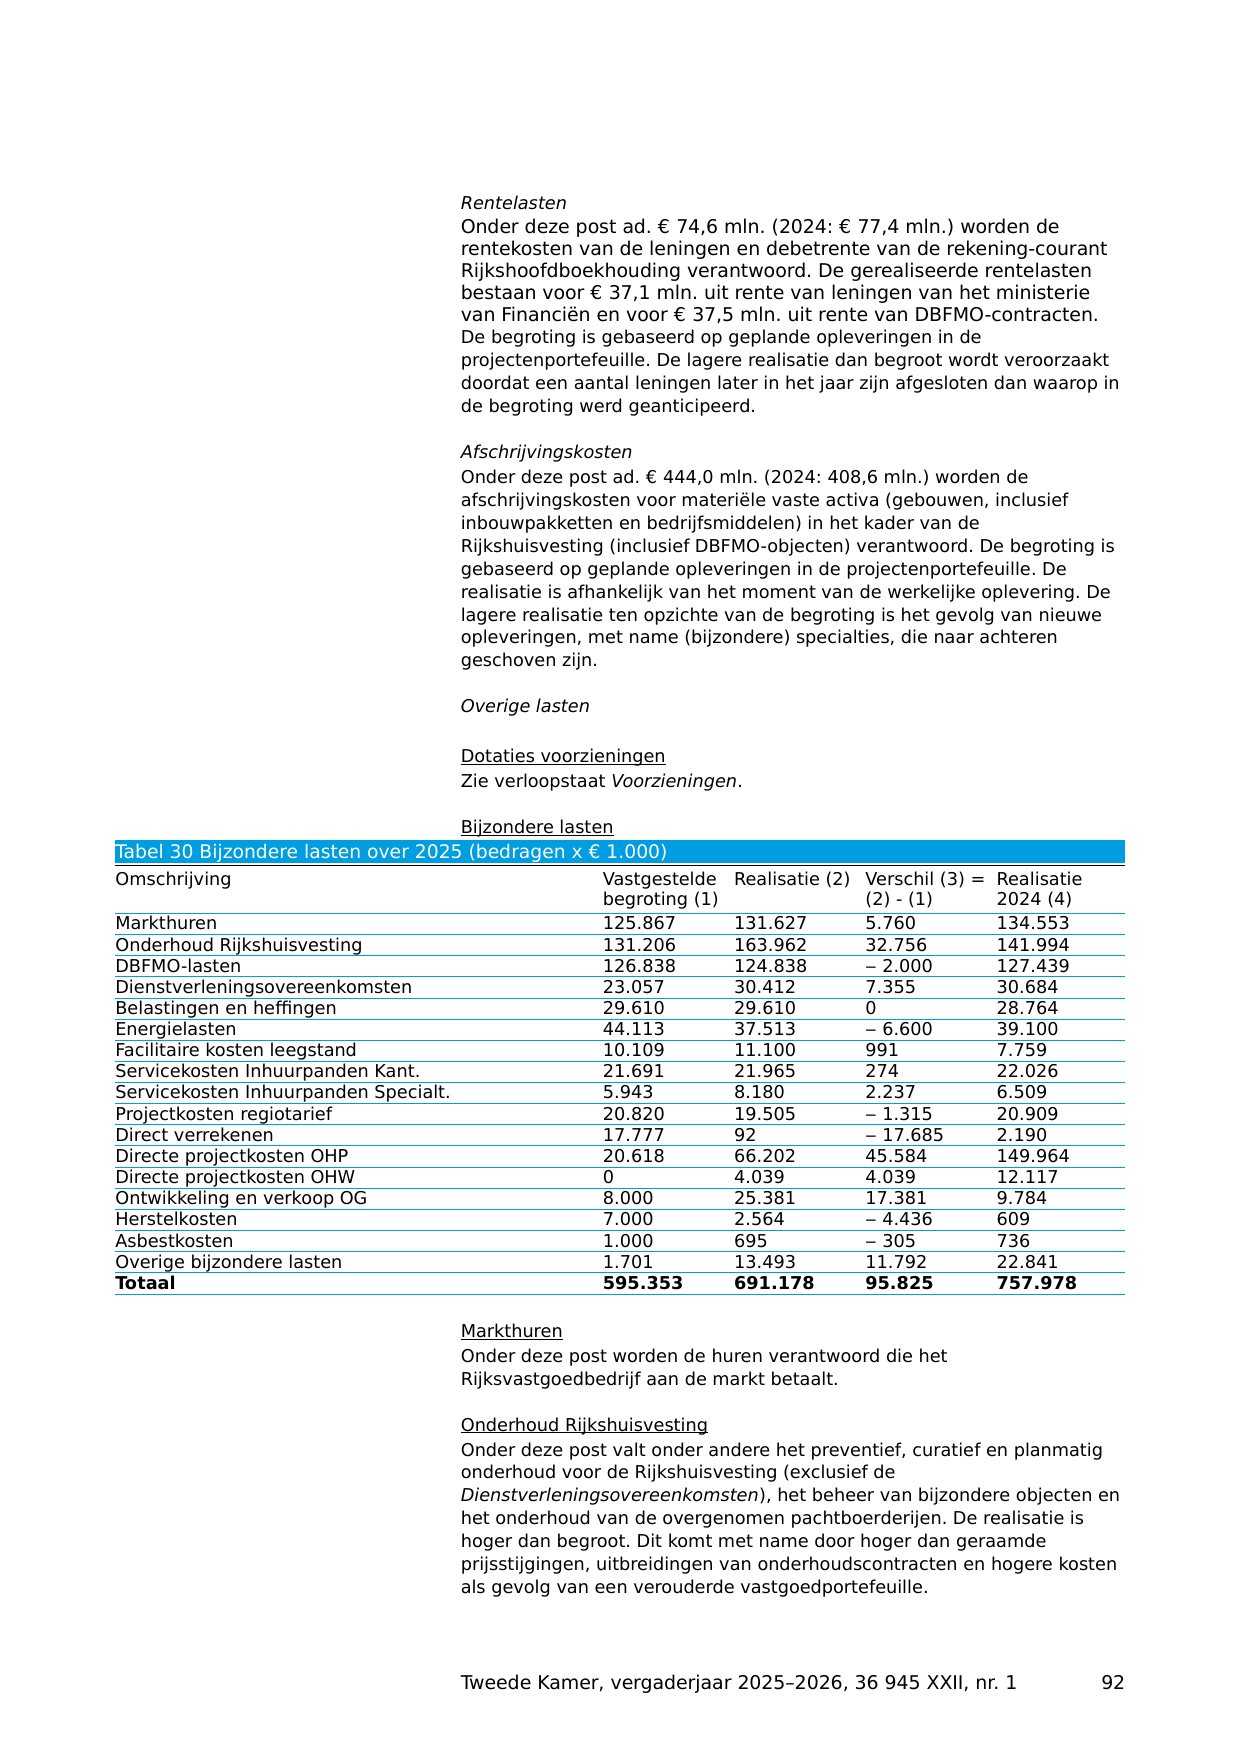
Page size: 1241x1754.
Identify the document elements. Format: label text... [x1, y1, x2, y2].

table_cell Dienstverleningsovereenkomsten [115, 977, 600, 997]
table_cell 20.909 [994, 1104, 1125, 1124]
table_cell 29.610 [731, 999, 862, 1018]
table_cell 1.000 [600, 1231, 731, 1251]
table_cell Directe projectkosten OHP [115, 1146, 600, 1167]
table_cell 0 [862, 999, 993, 1018]
table_cell 11.792 [862, 1252, 993, 1272]
table_cell 39.100 [994, 1020, 1125, 1040]
table_cell 13.493 [731, 1252, 862, 1272]
text Dotaties voorzieningen [461, 744, 1125, 767]
table_cell 124.838 [731, 956, 862, 976]
table_cell ‒ 17.685 [862, 1125, 993, 1145]
text Onder deze post ad. € 74,6 mln. (2024: € 77,4 mln.) worden de rentekosten van de leningen en debetrente van de rekening-courant Rijkshoofdboekhouding verantwoord. De gerealiseerde rentelasten bestaan voor € 37,1 mln. uit rente van leningen van het ministerie van Financiën en voor € 37,5 mln. uit rente van DBFMO-contracten. [461, 216, 1125, 326]
table_cell 2.564 [731, 1210, 862, 1230]
table_cell 20.820 [600, 1104, 731, 1124]
table_cell 2.237 [862, 1083, 993, 1103]
table_cell Overige bijzondere lasten [115, 1252, 600, 1272]
table_cell ‒ 6.600 [862, 1020, 993, 1040]
table_cell 149.964 [994, 1146, 1125, 1167]
text Overige lasten [461, 694, 1125, 717]
table_cell 125.867 [600, 914, 731, 934]
table_cell 95.825 [862, 1273, 993, 1293]
text De begroting is gebaseerd op geplande opleveringen in de projectenportefeuille. De lagere realisatie dan begroot wordt veroorzaakt doordat een aantal leningen later in het jaar zijn afgesloten dan waarop in de begroting werd geanticipeerd. [461, 326, 1125, 417]
text Bijzondere lasten [461, 815, 1125, 838]
table_cell Facilitaire kosten leegstand [115, 1041, 600, 1061]
table_cell Totaal [115, 1273, 600, 1293]
table_cell 66.202 [731, 1146, 862, 1167]
table_cell 21.691 [600, 1062, 731, 1082]
text Zie verloopstaat Voorzieningen. [461, 769, 1125, 792]
table_cell 141.994 [994, 935, 1125, 955]
table_cell 32.756 [862, 935, 993, 955]
table_cell 9.784 [994, 1189, 1125, 1209]
table_cell 4.039 [862, 1168, 993, 1188]
table_cell 163.962 [731, 935, 862, 955]
table_cell ‒ 305 [862, 1231, 993, 1251]
table_cell 28.764 [994, 999, 1125, 1018]
table_cell 44.113 [600, 1020, 731, 1040]
table_cell 29.610 [600, 999, 731, 1018]
table_cell Realisatie (2) [731, 866, 862, 913]
table_cell 12.117 [994, 1168, 1125, 1188]
table_cell 7.355 [862, 977, 993, 997]
table_cell Directe projectkosten OHW [115, 1168, 600, 1188]
table_cell Omschrijving [115, 866, 600, 913]
table_cell Energielasten [115, 1020, 600, 1040]
table_cell 7.000 [600, 1210, 731, 1230]
table_cell ‒ 4.436 [862, 1210, 993, 1230]
text Onder deze post worden de huren verantwoord die het Rijksvastgoedbedrijf aan de markt betaalt. [461, 1344, 1125, 1390]
table_cell Servicekosten Inhuurpanden Specialt. [115, 1083, 600, 1103]
table_cell 10.109 [600, 1041, 731, 1061]
table_cell 736 [994, 1231, 1125, 1251]
table_cell Vastgestelde begroting (1) [600, 866, 731, 913]
table_cell 6.509 [994, 1083, 1125, 1103]
table_cell 11.100 [731, 1041, 862, 1061]
table_cell ‒ 1.315 [862, 1104, 993, 1124]
text Afschrijvingskosten [461, 440, 1125, 463]
table_cell 695 [731, 1231, 862, 1251]
table_cell 131.627 [731, 914, 862, 934]
table_cell ‒ 2.000 [862, 956, 993, 976]
table_cell 126.838 [600, 956, 731, 976]
text Markthuren [461, 1319, 1125, 1342]
table_cell 134.553 [994, 914, 1125, 934]
table_cell 25.381 [731, 1189, 862, 1209]
table_cell 0 [600, 1168, 731, 1188]
text Onderhoud Rijkshuisvesting [461, 1413, 1125, 1436]
table_cell 21.965 [731, 1062, 862, 1082]
text Onder deze post valt onder andere het preventief, curatief en planmatig onderhoud voor de Rijkshuisvesting (exclusief de Dienstverleningsovereenkomsten), het beheer van bijzondere objecten en het onderhoud van de overgenomen pachtboerderijen. De realisatie is hoger dan begroot. Dit komt met name door hoger dan geraamde prijsstijgingen, uitbreidingen van onderhoudscontracten en hogere kosten als gevolg van een verouderde vastgoedportefeuille. [461, 1438, 1125, 1598]
table_cell 595.353 [600, 1273, 731, 1293]
text Onder deze post ad. € 444,0 mln. (2024: 408,6 mln.) worden de afschrijvingskosten voor materiële vaste activa (gebouwen, inclusief inbouwpakketten en bedrijfsmiddelen) in het kader van de Rijkshuisvesting (inclusief DBFMO-objecten) verantwoord. De begroting is gebaseerd op geplande opleveringen in de projectenportefeuille. De realisatie is afhankelijk van het moment van de werkelijke oplevering. De lagere realisatie ten opzichte van de begroting is het gevolg van nieuwe opleveringen, met name (bijzondere) specialties, die naar achteren geschoven zijn. [461, 465, 1125, 671]
table_cell Asbestkosten [115, 1231, 600, 1251]
table_cell Servicekosten Inhuurpanden Kant. [115, 1062, 600, 1082]
table_cell 23.057 [600, 977, 731, 997]
table_cell 991 [862, 1041, 993, 1061]
table_cell 37.513 [731, 1020, 862, 1040]
table_cell 20.618 [600, 1146, 731, 1167]
table_cell 17.381 [862, 1189, 993, 1209]
table_cell Realisatie 2024 (4) [994, 866, 1125, 913]
table_cell Verschil (3) = (2) - (1) [862, 866, 993, 913]
table_cell 19.505 [731, 1104, 862, 1124]
table_cell 7.759 [994, 1041, 1125, 1061]
table_cell 8.000 [600, 1189, 731, 1209]
text Rentelasten [461, 191, 1125, 214]
table_cell DBFMO-lasten [115, 956, 600, 976]
table_cell 8.180 [731, 1083, 862, 1103]
table_cell Herstelkosten [115, 1210, 600, 1230]
table_cell 22.026 [994, 1062, 1125, 1082]
table_cell Belastingen en heffingen [115, 999, 600, 1018]
table_cell 30.684 [994, 977, 1125, 997]
table_cell 274 [862, 1062, 993, 1082]
table_cell 757.978 [994, 1273, 1125, 1293]
table_cell 1.701 [600, 1252, 731, 1272]
table_cell 691.178 [731, 1273, 862, 1293]
table_cell 30.412 [731, 977, 862, 997]
table_cell 45.584 [862, 1146, 993, 1167]
table_cell 92 [731, 1125, 862, 1145]
table_cell Onderhoud Rijkshuisvesting [115, 935, 600, 955]
table_cell 17.777 [600, 1125, 731, 1145]
table_cell 5.760 [862, 914, 993, 934]
table_cell Direct verrekenen [115, 1125, 600, 1145]
table_cell Markthuren [115, 914, 600, 934]
table_cell 2.190 [994, 1125, 1125, 1145]
table_cell Ontwikkeling en verkoop OG [115, 1189, 600, 1209]
table_cell Projectkosten regiotarief [115, 1104, 600, 1124]
table_cell 131.206 [600, 935, 731, 955]
table_cell 5.943 [600, 1083, 731, 1103]
table_cell 4.039 [731, 1168, 862, 1188]
table_cell 127.439 [994, 956, 1125, 976]
table_cell 609 [994, 1210, 1125, 1230]
table_cell 22.841 [994, 1252, 1125, 1272]
